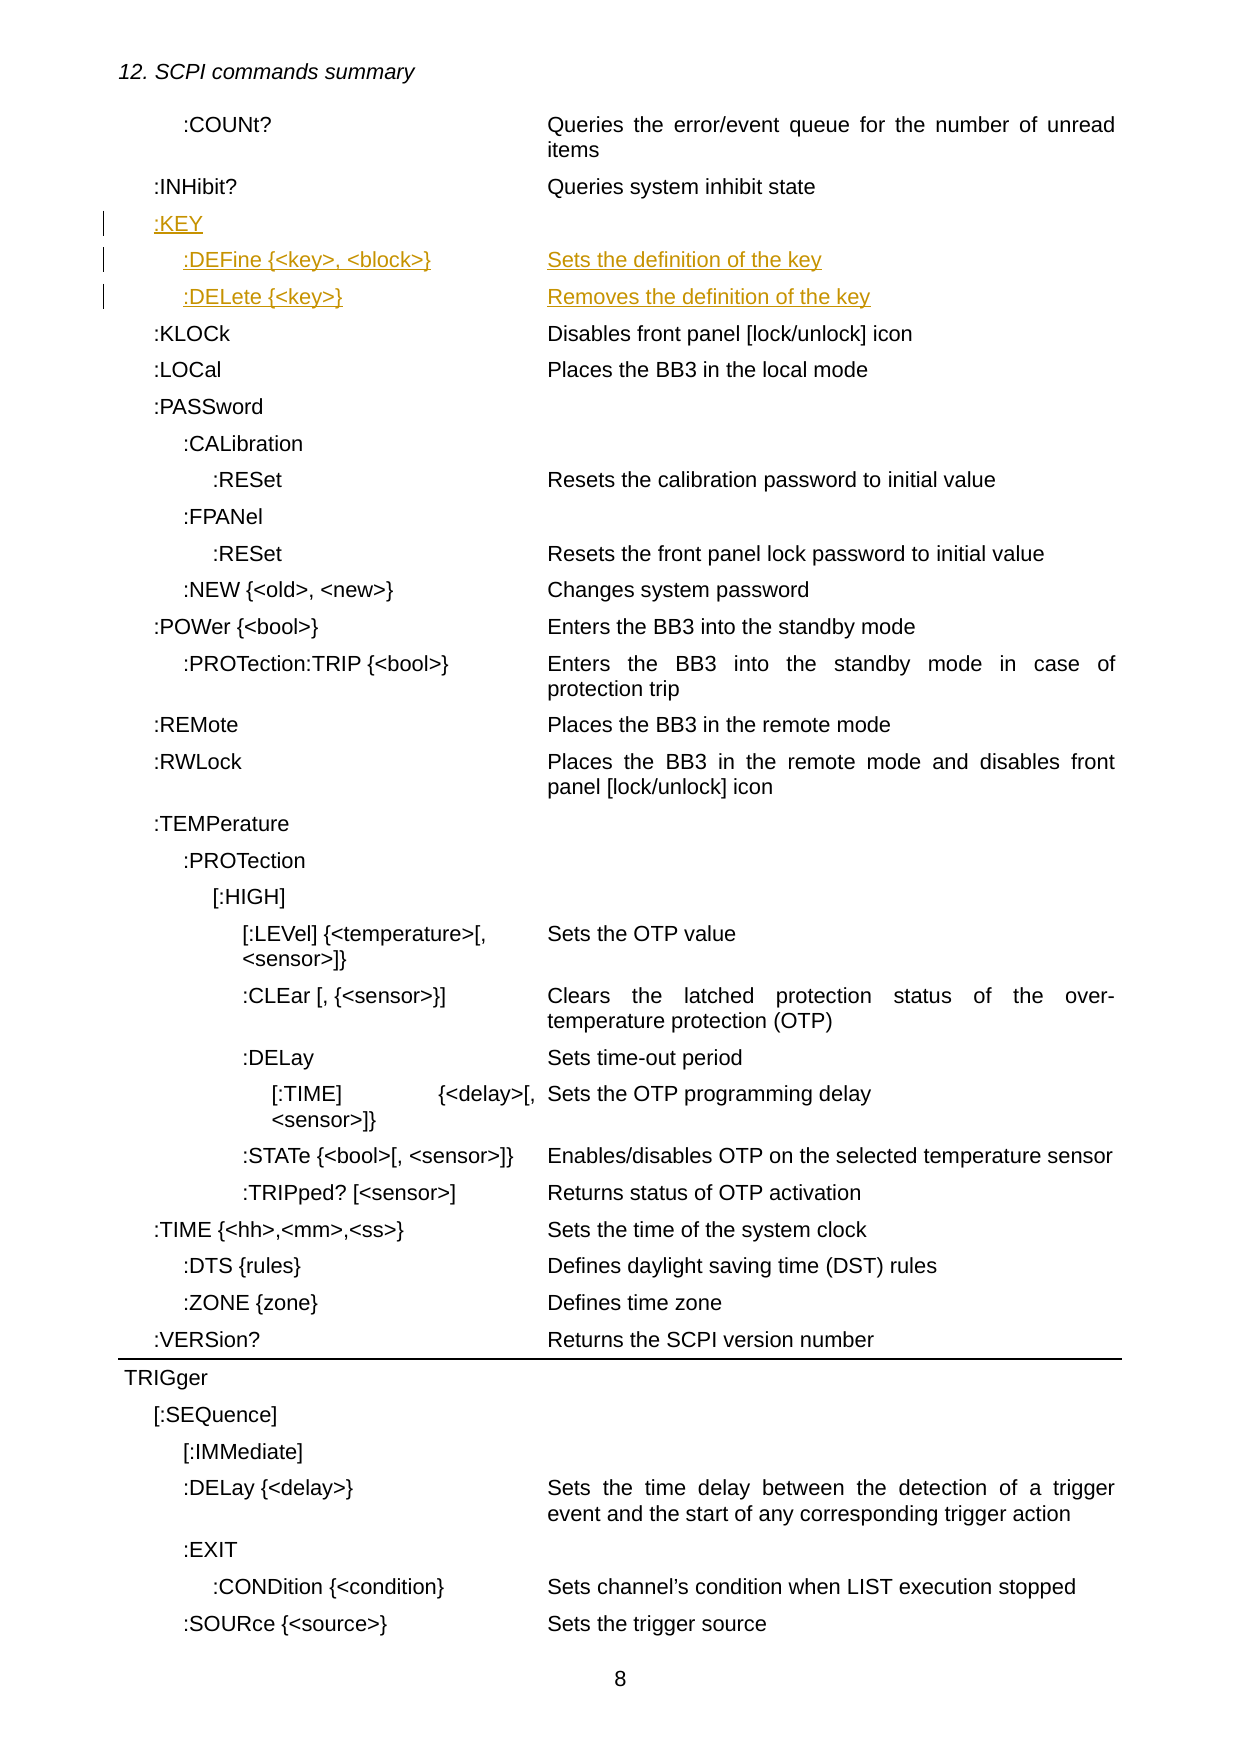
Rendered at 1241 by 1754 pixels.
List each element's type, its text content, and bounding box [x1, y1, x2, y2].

table_cell :KLOCk [118, 315, 541, 351]
table_cell :NEW {<old>, <new>} [118, 571, 541, 608]
table_cell :TRIPped? [<sensor>] [118, 1174, 541, 1211]
table_cell Places the BB3 in the local mode [541, 351, 1122, 388]
table_cell :DTS {rules} [118, 1248, 541, 1284]
table_cell [541, 1360, 1122, 1396]
table_cell :REMote [118, 707, 541, 743]
table_cell Enters the BB3 into the standby mode in case of protection trip [541, 645, 1122, 707]
table_cell :STATe {<bool>[, <sensor>]} [118, 1138, 541, 1174]
table_cell [541, 205, 1122, 241]
table_cell :INHibit? [118, 168, 541, 205]
table_cell Disables front panel [lock/unlock] icon [541, 315, 1122, 351]
table_cell [:TIME] {<delay>[, <sensor>]} [118, 1076, 541, 1137]
table_cell [:LEVel] {<temperature>[, <sensor>]} [118, 915, 541, 977]
table_cell Sets the time delay between the detection of a trigger event and the start of any corresponding trigger action [541, 1470, 1122, 1531]
table_cell [:HIGH] [118, 879, 541, 915]
table_cell [541, 425, 1122, 461]
table_cell [541, 1531, 1122, 1568]
table_cell Changes system password [541, 571, 1122, 608]
table_cell [541, 498, 1122, 535]
table_cell :PASSword [118, 388, 541, 425]
table_cell :DELay {<delay>} [118, 1470, 541, 1531]
table_cell [:SEQuence] [118, 1396, 541, 1433]
table_cell :SOURce {<source>} [118, 1605, 541, 1641]
table_cell Resets the calibration password to initial value [541, 461, 1122, 498]
table_cell TRIGger [118, 1360, 541, 1396]
table_cell Sets time-out period [541, 1039, 1122, 1076]
table_cell :COUNt? [118, 106, 541, 168]
table_cell Enables/disables OTP on the selected temperature sensor [541, 1138, 1122, 1174]
table_cell :CONDition {<condition} [118, 1568, 541, 1605]
table_cell Removes the definition of the key [541, 278, 1122, 315]
table_cell :ZONE {zone} [118, 1284, 541, 1321]
table_cell :DELete {<key>} [118, 278, 541, 315]
table_cell [541, 805, 1122, 842]
table_cell [:IMMediate] [118, 1433, 541, 1469]
table_cell [541, 1433, 1122, 1469]
table_cell Defines time zone [541, 1284, 1122, 1321]
table_cell Resets the front panel lock password to initial value [541, 535, 1122, 571]
table_cell :POWer {<bool>} [118, 608, 541, 645]
table_cell :DELay [118, 1039, 541, 1076]
table_cell :LOCal [118, 351, 541, 388]
table_cell :TEMPerature [118, 805, 541, 842]
table_cell :KEY [118, 205, 541, 241]
table_cell :RWLock [118, 743, 541, 805]
table_cell [541, 879, 1122, 915]
table_cell :PROTection [118, 842, 541, 878]
table_cell :DEFine {<key>, <block>} [118, 241, 541, 278]
table_cell Clears the latched protection status of the over-temperature protection (OTP) [541, 977, 1122, 1039]
table_cell Sets the definition of the key [541, 241, 1122, 278]
table_cell Places the BB3 in the remote mode and disables front panel [lock/unlock] icon [541, 743, 1122, 805]
table_cell :PROTection:TRIP {<bool>} [118, 645, 541, 707]
table_cell :FPANel [118, 498, 541, 535]
table_cell :CLEar [, {<sensor>}] [118, 977, 541, 1039]
table_cell :RESet [118, 461, 541, 498]
table_cell :CALibration [118, 425, 541, 461]
table_cell Sets channel’s condition when LIST execution stopped [541, 1568, 1122, 1605]
table_cell :VERSion? [118, 1321, 541, 1357]
table_cell [541, 1396, 1122, 1433]
table_cell Sets the OTP value [541, 915, 1122, 977]
table_cell [541, 388, 1122, 425]
table_cell Places the BB3 in the remote mode [541, 707, 1122, 743]
table_cell [541, 842, 1122, 878]
table_cell Queries the error/event queue for the number of unread items [541, 106, 1122, 168]
table_cell Sets the OTP programming delay [541, 1076, 1122, 1137]
table_cell :TIME {<hh>,<mm>,<ss>} [118, 1211, 541, 1247]
table_cell Queries system inhibit state [541, 168, 1122, 205]
table_cell :RESet [118, 535, 541, 571]
table_cell Defines daylight saving time (DST) rules [541, 1248, 1122, 1284]
table_cell :EXIT [118, 1531, 541, 1568]
table_cell Returns the SCPI version number [541, 1321, 1122, 1357]
table_cell Returns status of OTP activation [541, 1174, 1122, 1211]
table_cell Enters the BB3 into the standby mode [541, 608, 1122, 645]
table_cell Sets the trigger source [541, 1605, 1122, 1641]
table_cell Sets the time of the system clock [541, 1211, 1122, 1247]
